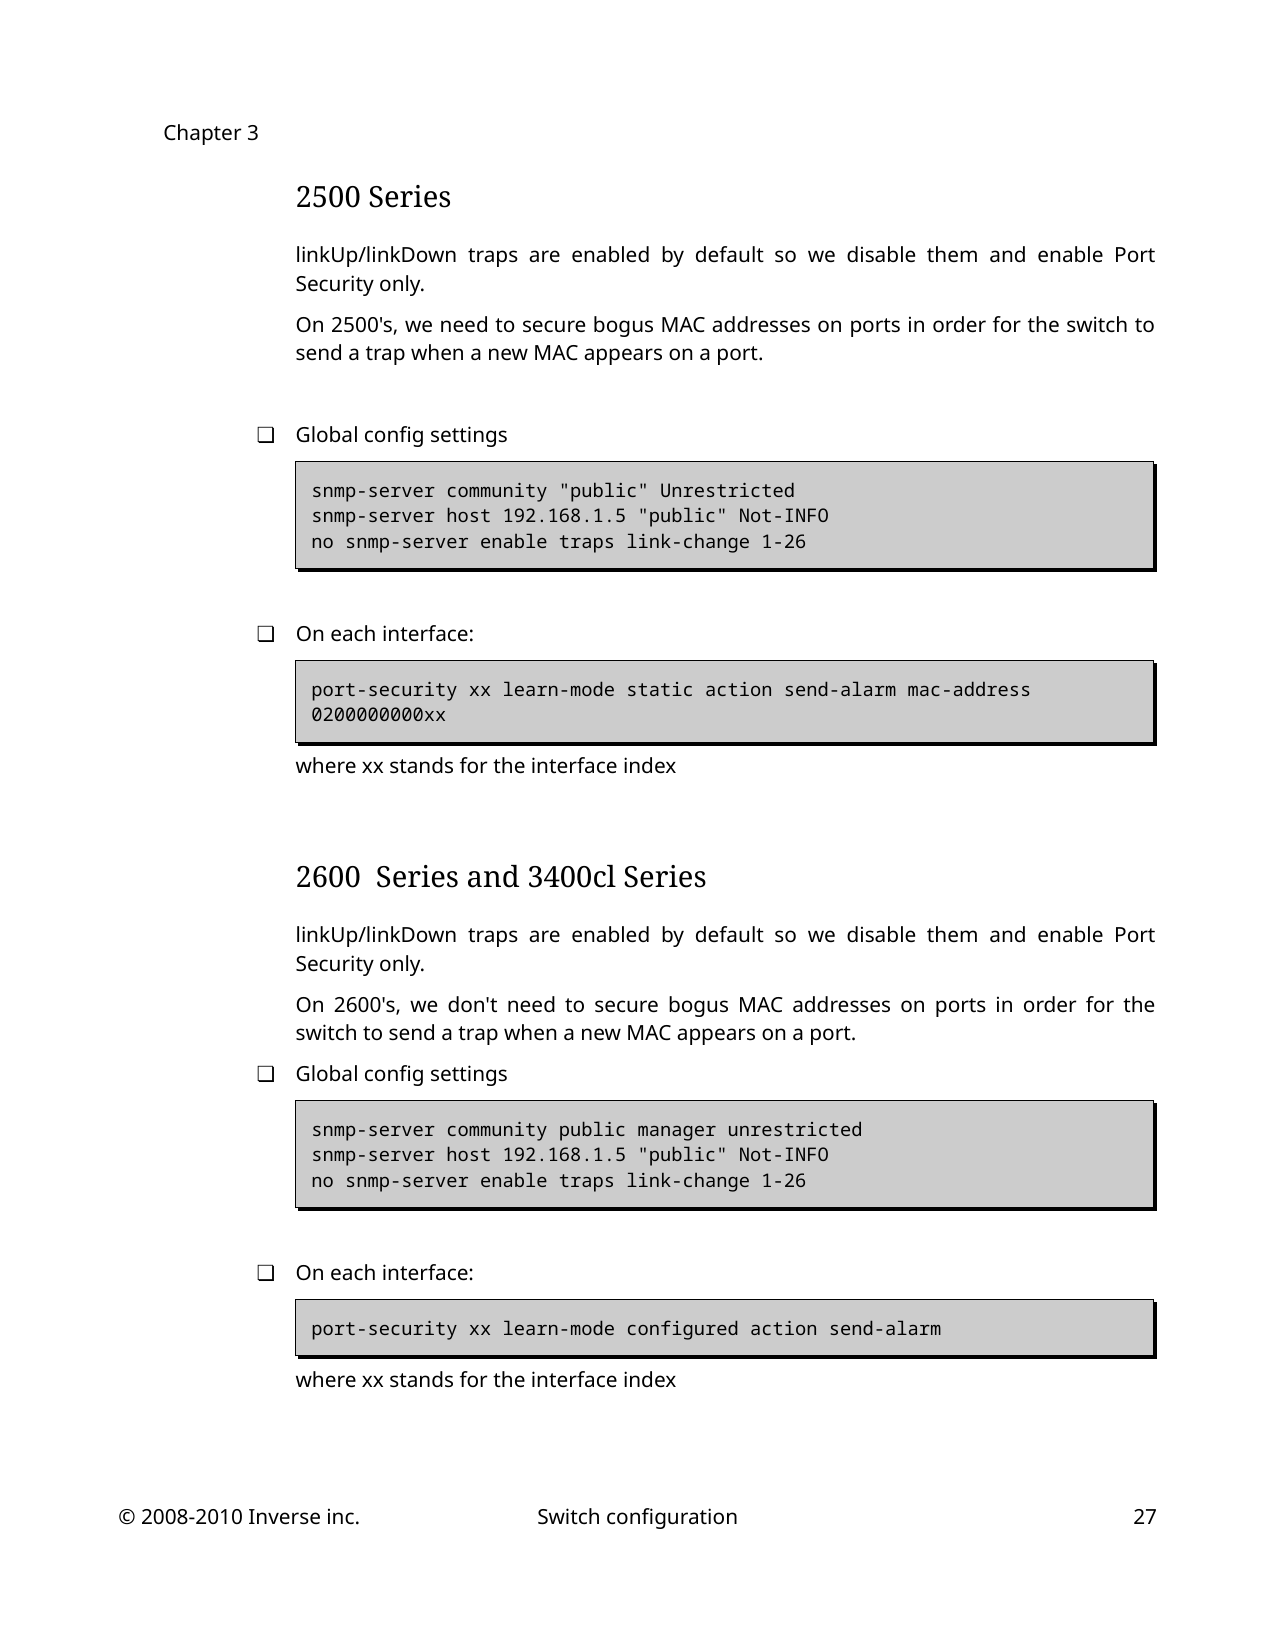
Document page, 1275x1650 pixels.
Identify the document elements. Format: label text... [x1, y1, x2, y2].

text port-security xx learn-mode configured action send-alarm [296, 1300, 1153, 1355]
text where xx stands for the interface index [295, 1365, 1157, 1393]
text linkUp/linkDown traps are enabled by default so we disable them and enable Port Security only. [295, 241, 1157, 297]
subtitle 2500 Series [295, 176, 1157, 216]
text port-security xx learn-mode static action send-alarm mac-address 0200000000xx [296, 661, 1153, 742]
list ❏ Global config settings [256, 420, 1157, 449]
text On 2500's, we need to secure bogus MAC addresses on ports in order for the switch to send a trap when a new MAC appears on a port. [295, 310, 1157, 367]
text snmp-server community public manager unrestricted snmp-server host 192.168.1.5 "public" Not-INFO no snmp-server enable traps link-change 1-26 [296, 1101, 1153, 1207]
text snmp-server community "public" Unrestricted snmp-server host 192.168.1.5 "public" Not-INFO no snmp-server enable traps link-change 1-26 [296, 462, 1153, 568]
list ❏ Global config settings [256, 1059, 1157, 1087]
text linkUp/linkDown traps are enabled by default so we disable them and enable Port Security only. [295, 920, 1157, 977]
list ❏ On each interface: [256, 619, 1157, 648]
text where xx stands for the interface index [295, 752, 1157, 780]
list ❏ On each interface: [256, 1258, 1157, 1286]
subtitle 2600 Series and 3400cl Series [295, 856, 1157, 896]
text On 2600's, we don't need to secure bogus MAC addresses on ports in order for the switch to send a trap when a new MAC appears on a port. [295, 990, 1157, 1047]
